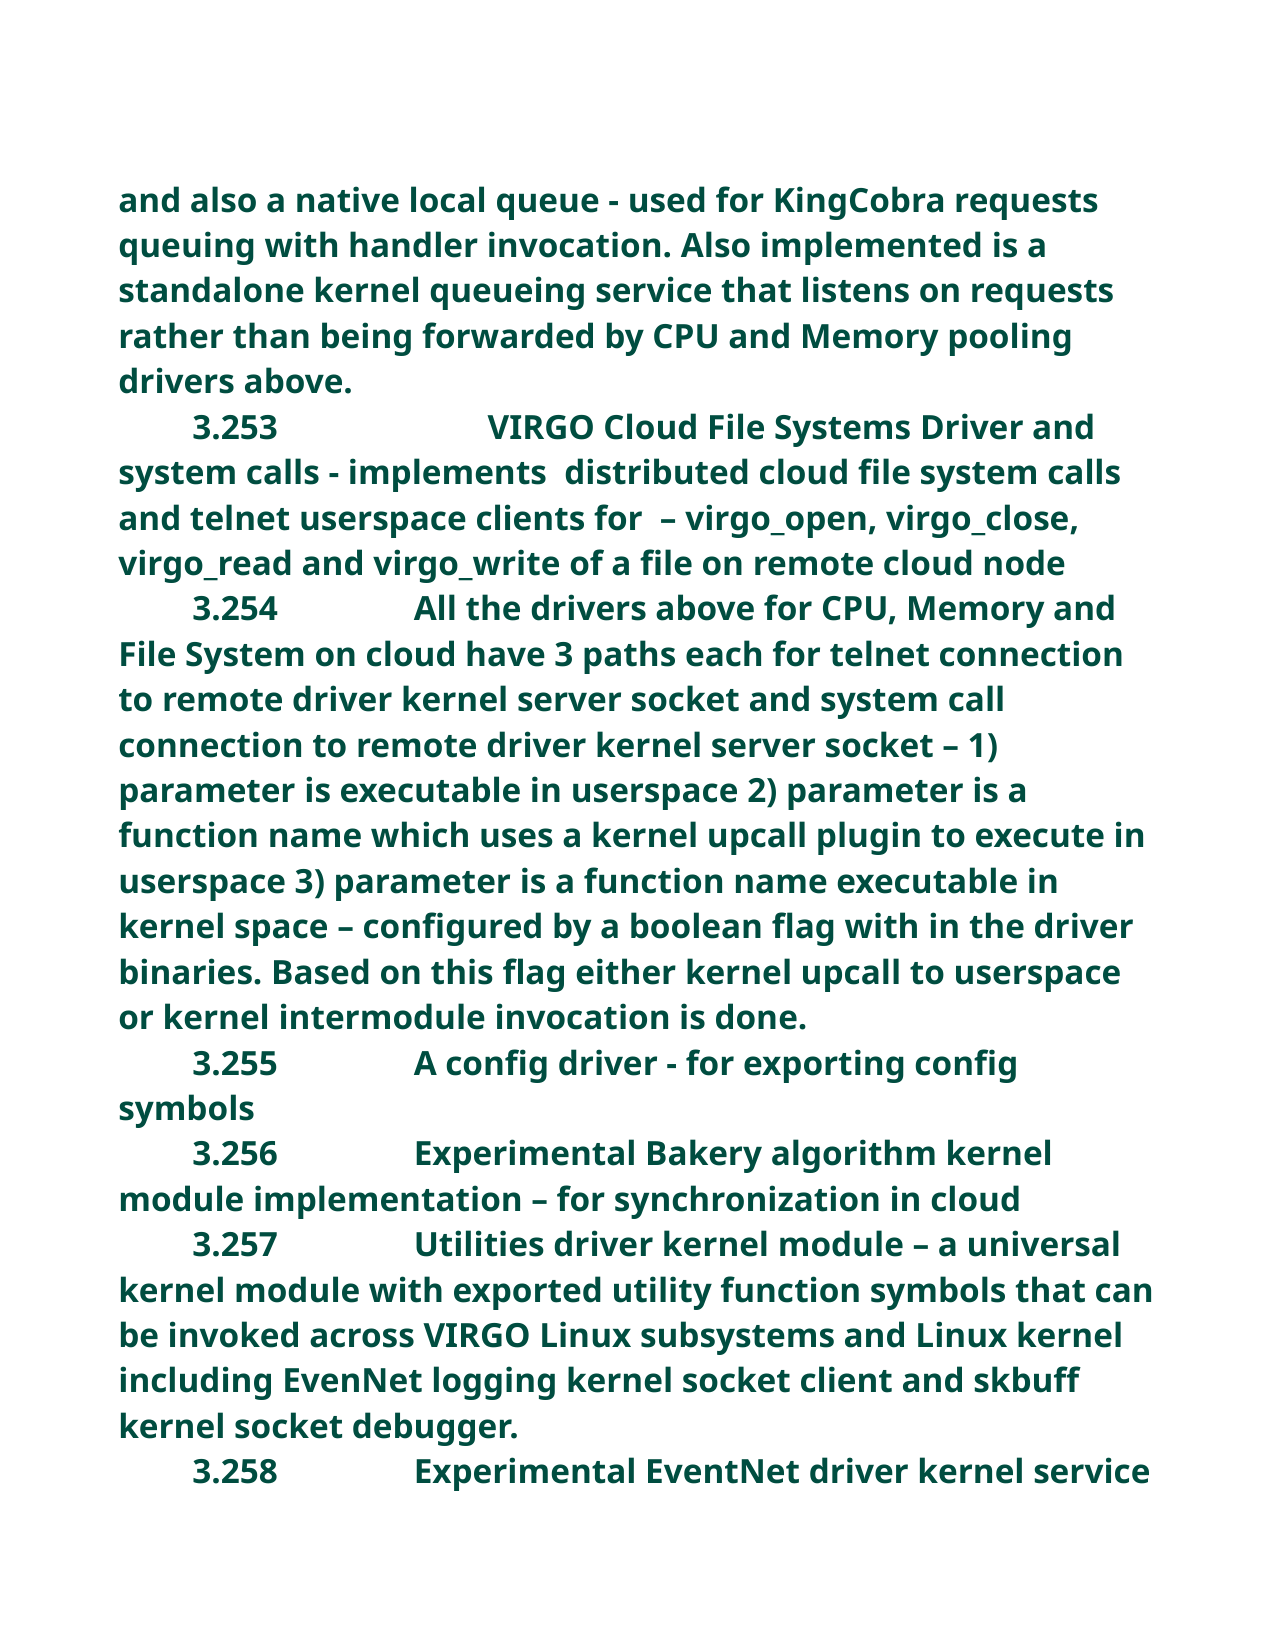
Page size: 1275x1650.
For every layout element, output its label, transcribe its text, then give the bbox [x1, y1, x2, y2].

text 3.253 VIRGO Cloud File Systems Driver and system calls - implements distributed cloud file system calls and telnet userspace clients for – virgo_open, virgo_close, virgo_read and virgo_write of a file on remote cloud node [118, 403, 1157, 585]
text 3.256 Experimental Bakery algorithm kernel module implementation – for synchronization in cloud [118, 1130, 1157, 1221]
text 3.257 Utilities driver kernel module – a universal kernel module with exported utility function symbols that can be invoked across VIRGO Linux subsystems and Linux kernel including EvenNet logging kernel socket client and skbuff kernel socket debugger. [118, 1221, 1157, 1448]
text 3.258 Experimental EventNet driver kernel service [118, 1448, 1157, 1493]
text and also a native local queue - used for KingCobra requests queuing with handler invocation. Also implemented is a standalone kernel queueing service that listens on requests rather than being forwarded by CPU and Memory pooling drivers above. [118, 176, 1157, 403]
text 3.254 All the drivers above for CPU, Memory and File System on cloud have 3 paths each for telnet connection to remote driver kernel server socket and system call connection to remote driver kernel server socket – 1) parameter is executable in userspace 2) parameter is a function name which uses a kernel upcall plugin to execute in userspace 3) parameter is a function name executable in kernel space – configured by a boolean flag with in the driver binaries. Based on this flag either kernel upcall to userspace or kernel intermodule invocation is done. [118, 585, 1157, 1039]
text 3.255 A config driver - for exporting config symbols [118, 1039, 1157, 1130]
